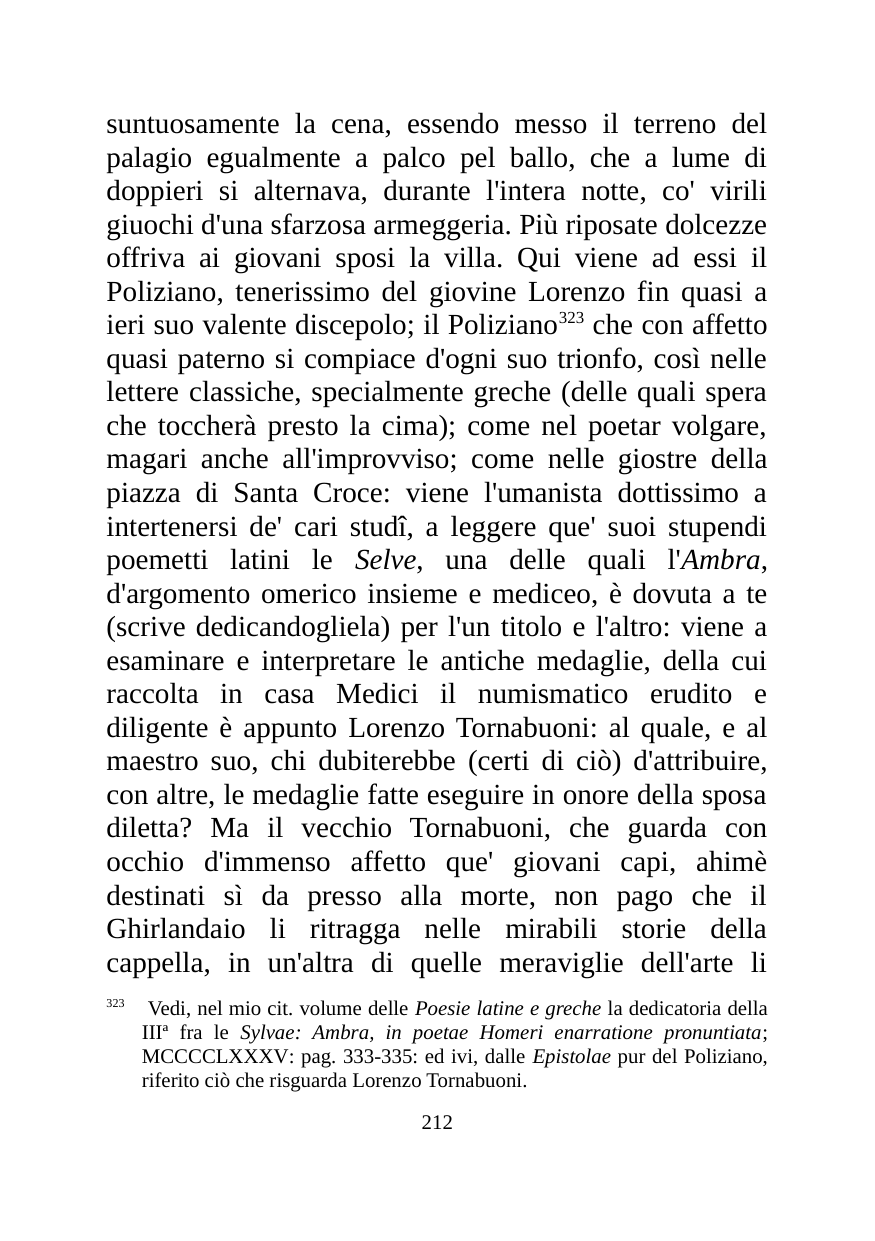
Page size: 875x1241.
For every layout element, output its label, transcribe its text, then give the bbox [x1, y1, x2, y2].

text Vedi, nel mio cit. volume delle Poesie latine e greche la dedicatoria della IIIª fra le Sylvae: Ambra, in poetae Homeri enarratione pronuntiata; MCCCCLXXXV: pag. 333-335: ed ivi, dalle Epistolae pur del Poliziano, riferito ciò che risguarda Lorenzo Tornabuoni. [106, 996, 768, 1092]
text suntuosamente la cena, essendo messo il terreno del palagio egualmente a palco pel ballo, che a lume di doppieri si alternava, durante l'intera notte, co' virili giuochi d'una sfarzosa armeggeria. Più riposate dolcezze offriva ai giovani sposi la villa. Qui viene ad essi il Poliziano, tenerissimo del giovine Lorenzo fin quasi a ieri suo valente discepolo; il Poliziano che con affetto quasi paterno si compiace d'ogni suo trionfo, così nelle lettere classiche, specialmente greche (delle quali spera che toccherà presto la cima); come nel poetar volgare, magari anche all'improvviso; come nelle giostre della piazza di Santa Croce: viene l'umanista dottissimo a intertenersi de' cari studî, a leggere que' suoi stupendi poemetti latini le Selve, una delle quali l'Ambra, d'argomento omerico insieme e mediceo, è dovuta a te (scrive dedicandogliela) per l'un titolo e l'altro: viene a esaminare e interpretare le antiche medaglie, della cui raccolta in casa Medici il numismatico erudito e diligente è appunto Lorenzo Tornabuoni: al quale, e al maestro suo, chi dubiterebbe (certi di ciò) d'attribuire, con altre, le medaglie fatte eseguire in onore della sposa diletta? Ma il vecchio Tornabuoni, che guarda con occhio d'immenso affetto que' giovani capi, ahimè destinati sì da presso alla morte, non pago che il Ghirlandaio li ritragga nelle mirabili storie della cappella, in un'altra di quelle meraviglie dell'arte li [106, 106, 768, 978]
